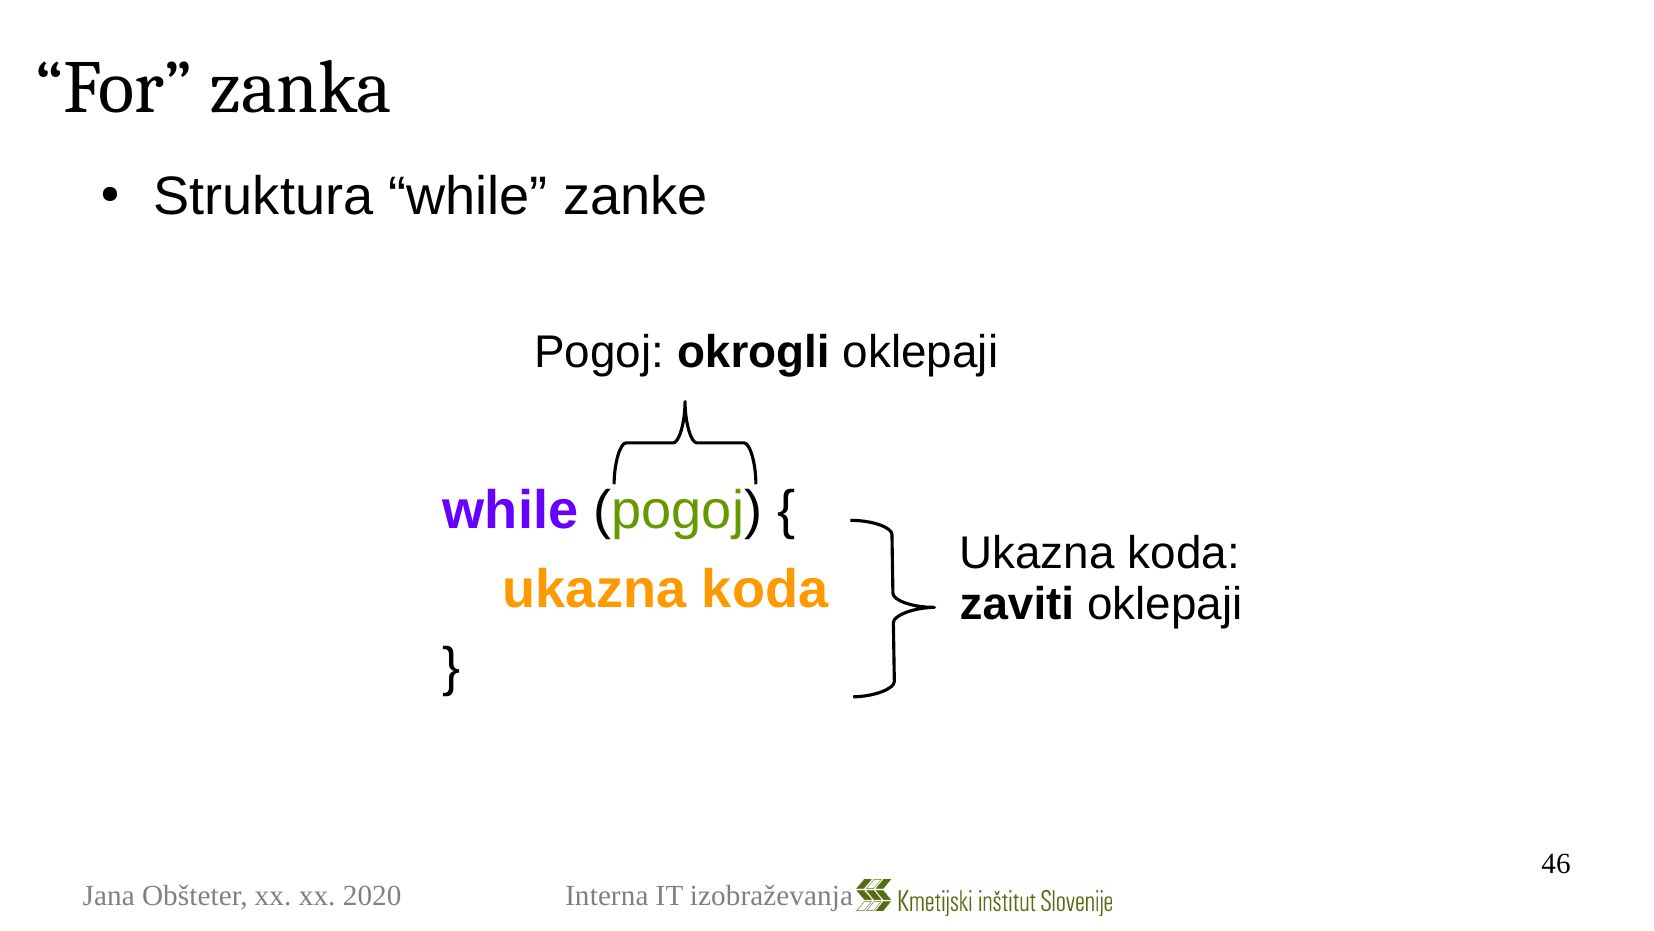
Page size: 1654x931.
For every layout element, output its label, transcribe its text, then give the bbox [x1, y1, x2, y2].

picture [856, 879, 1112, 916]
text_box Ukazna koda: zaviti oklepaji [944, 519, 1288, 688]
list Struktura “while” zanke while (pogoj) { ukazna koda } [82, 165, 1642, 827]
title “For” zanka [35, 21, 1524, 154]
text_box Pogoj: okrogli oklepaji [519, 318, 1288, 437]
